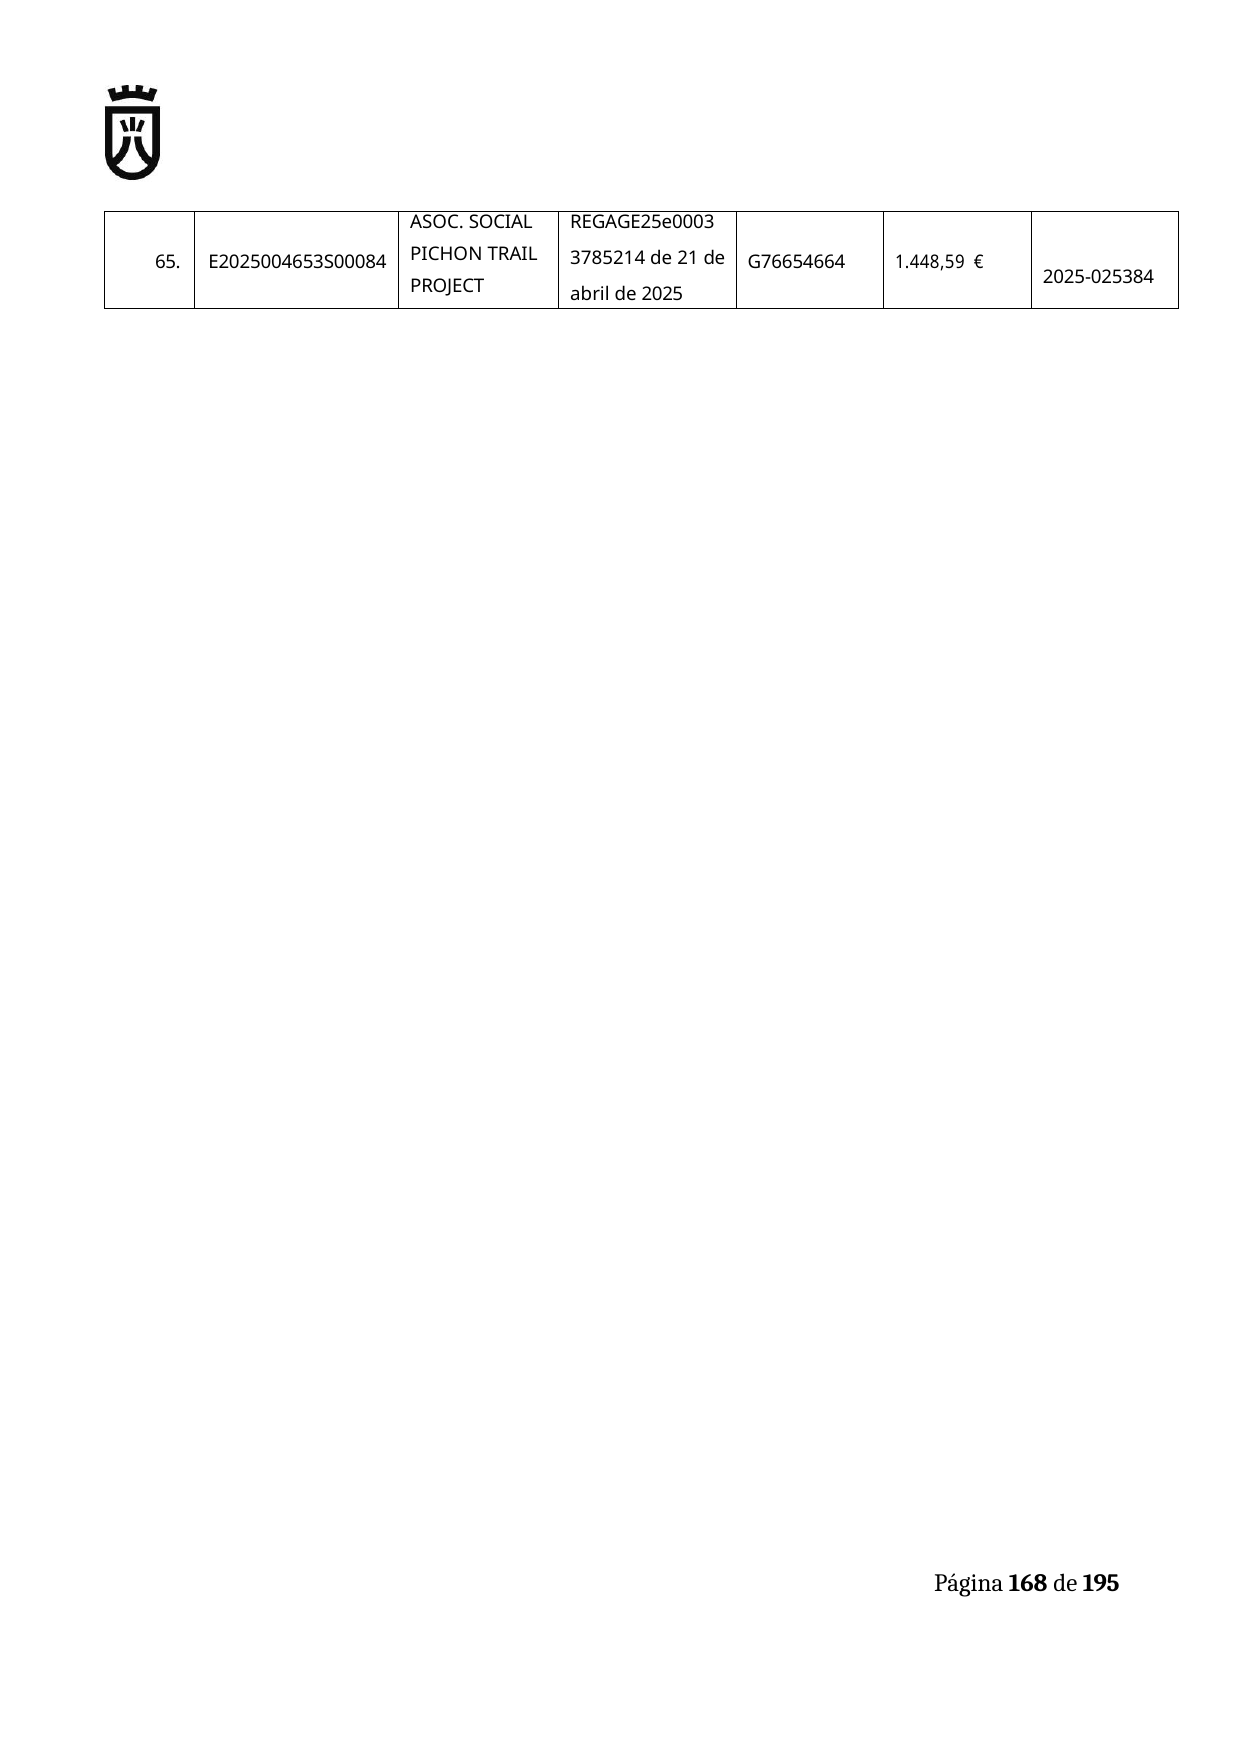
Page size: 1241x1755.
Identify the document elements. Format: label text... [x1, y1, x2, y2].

table_cell 2025-025384 [1032, 212, 1178, 308]
table_cell 65. [105, 212, 194, 308]
table_cell 1.448,59 € [884, 212, 1031, 308]
table_cell REGAGE25e0003 3785214 de 21 de abril de 2025 [559, 212, 736, 308]
table_cell E2025004653S00084 [195, 212, 398, 308]
table_cell ASOC. SOCIAL PICHON TRAIL PROJECT [399, 212, 558, 308]
table_cell G76654664 [737, 212, 883, 308]
